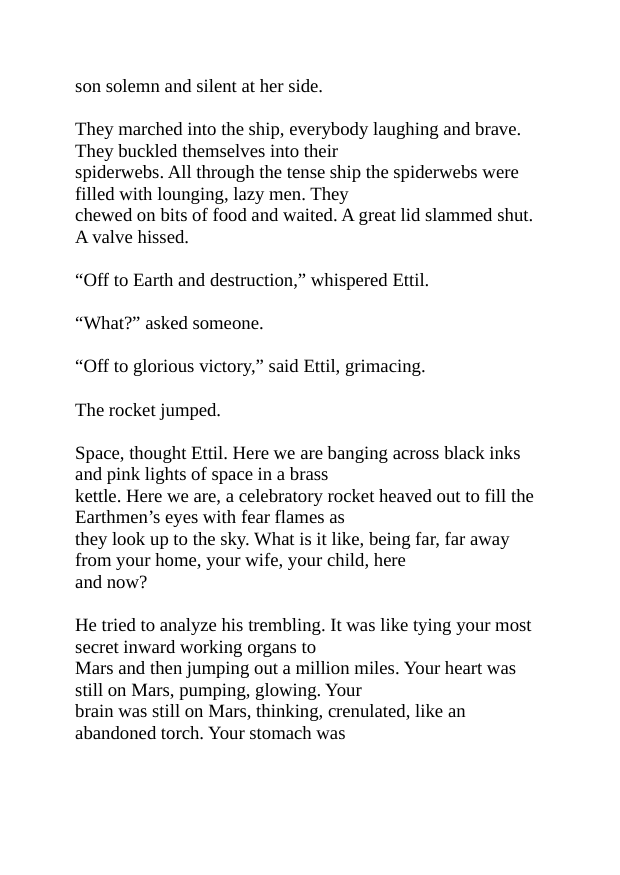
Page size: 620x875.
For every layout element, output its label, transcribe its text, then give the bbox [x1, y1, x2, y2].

text son solemn and silent at her side. They marched into the ship, everybody laughing and brave. They buckled themselves into their spiderwebs. All through the tense ship the spiderwebs were filled with lounging, lazy men. They chewed on bits of food and waited. A great lid slammed shut. A valve hissed. “Off to Earth and destruction,” whispered Ettil. “What?” asked someone. “Off to glorious victory,” said Ettil, grimacing. The rocket jumped. Space, thought Ettil. Here we are banging across black inks and pink lights of space in a brass kettle. Here we are, a celebratory rocket heaved out to fill the Earthmen’s eyes with fear flames as they look up to the sky. What is it like, being far, far away from your home, your wife, your child, here and now? He tried to analyze his trembling. It was like tying your most secret inward working organs to Mars and then jumping out a million miles. Your heart was still on Mars, pumping, glowing. Your brain was still on Mars, thinking, crenulated, like an abandoned torch. Your stomach was [75, 75, 544, 743]
